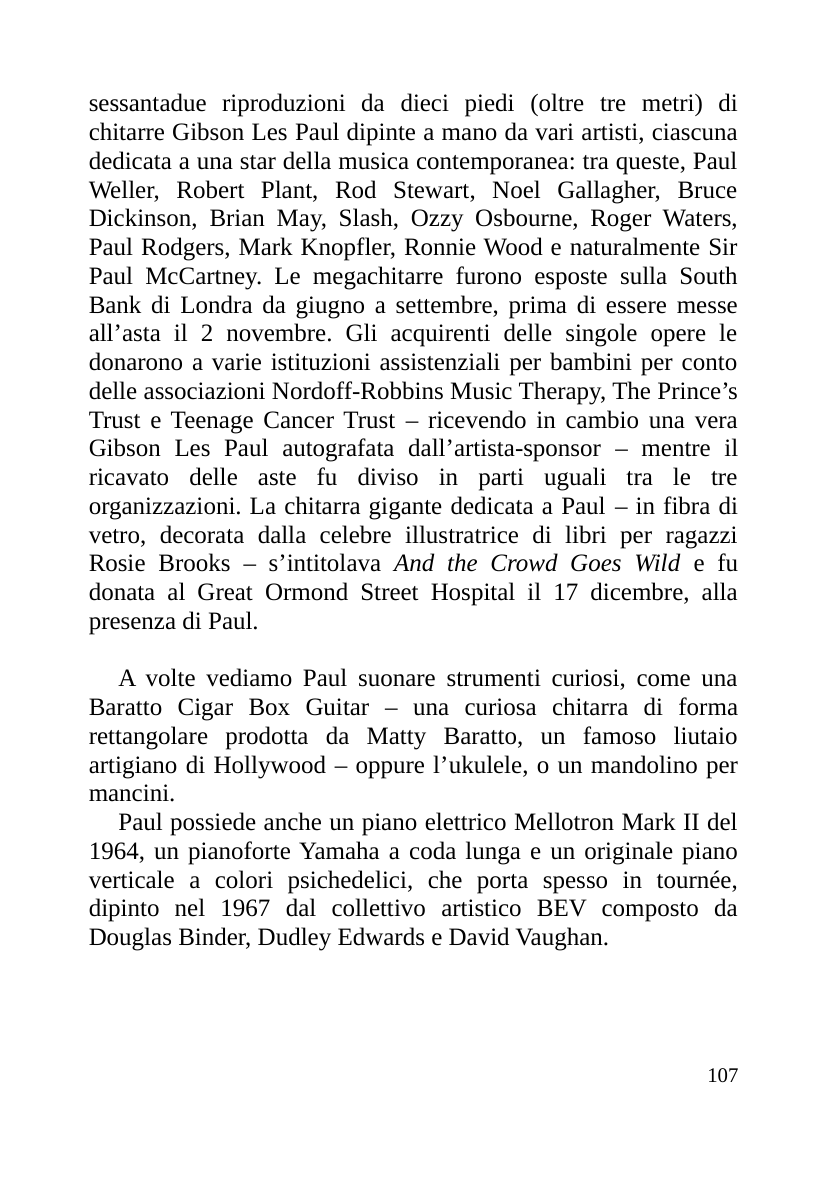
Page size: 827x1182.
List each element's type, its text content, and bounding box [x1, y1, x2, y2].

text A volte vediamo Paul suonare strumenti curiosi, come una Baratto Cigar Box Guitar – una curiosa chitarra di forma rettangolare prodotta da Matty Baratto, un famoso liutaio artigiano di Hollywood – oppure l’ukulele, o un mandolino per mancini. [88, 663, 738, 807]
text Paul possiede anche un piano elettrico Mellotron Mark II del 1964, un pianoforte Yamaha a coda lunga e un originale piano verticale a colori psichedelici, che porta spesso in tournée, dipinto nel 1967 dal collettivo artistico BEV composto da Douglas Binder, Dudley Edwards e David Vaughan. [88, 807, 738, 951]
text sessantadue riproduzioni da dieci piedi (oltre tre metri) di chitarre Gibson Les Paul dipinte a mano da vari artisti, ciascuna dedicata a una star della musica contemporanea: tra queste, Paul Weller, Robert Plant, Rod Stewart, Noel Gallagher, Bruce Dickinson, Brian May, Slash, Ozzy Osbourne, Roger Waters, Paul Rodgers, Mark Knopfler, Ronnie Wood e naturalmente Sir Paul McCartney. Le megachitarre furono esposte sulla South Bank di Londra da giugno a settembre, prima di essere messe all’asta il 2 novembre. Gli acquirenti delle singole opere le donarono a varie istituzioni assistenziali per bambini per conto delle associazioni Nordoff-Robbins Music Therapy, The Prince’s Trust e Teenage Cancer Trust – ricevendo in cambio una vera Gibson Les Paul autografata dall’artista-sponsor – mentre il ricavato delle aste fu diviso in parti uguali tra le tre organizzazioni. La chitarra gigante dedicata a Paul – in fibra di vetro, decorata dalla celebre illustratrice di libri per ragazzi Rosie Brooks – s’intitolava And the Crowd Goes Wild e fu donata al Great Ormond Street Hospital il 17 dicembre, alla presenza di Paul. [88, 88, 738, 635]
